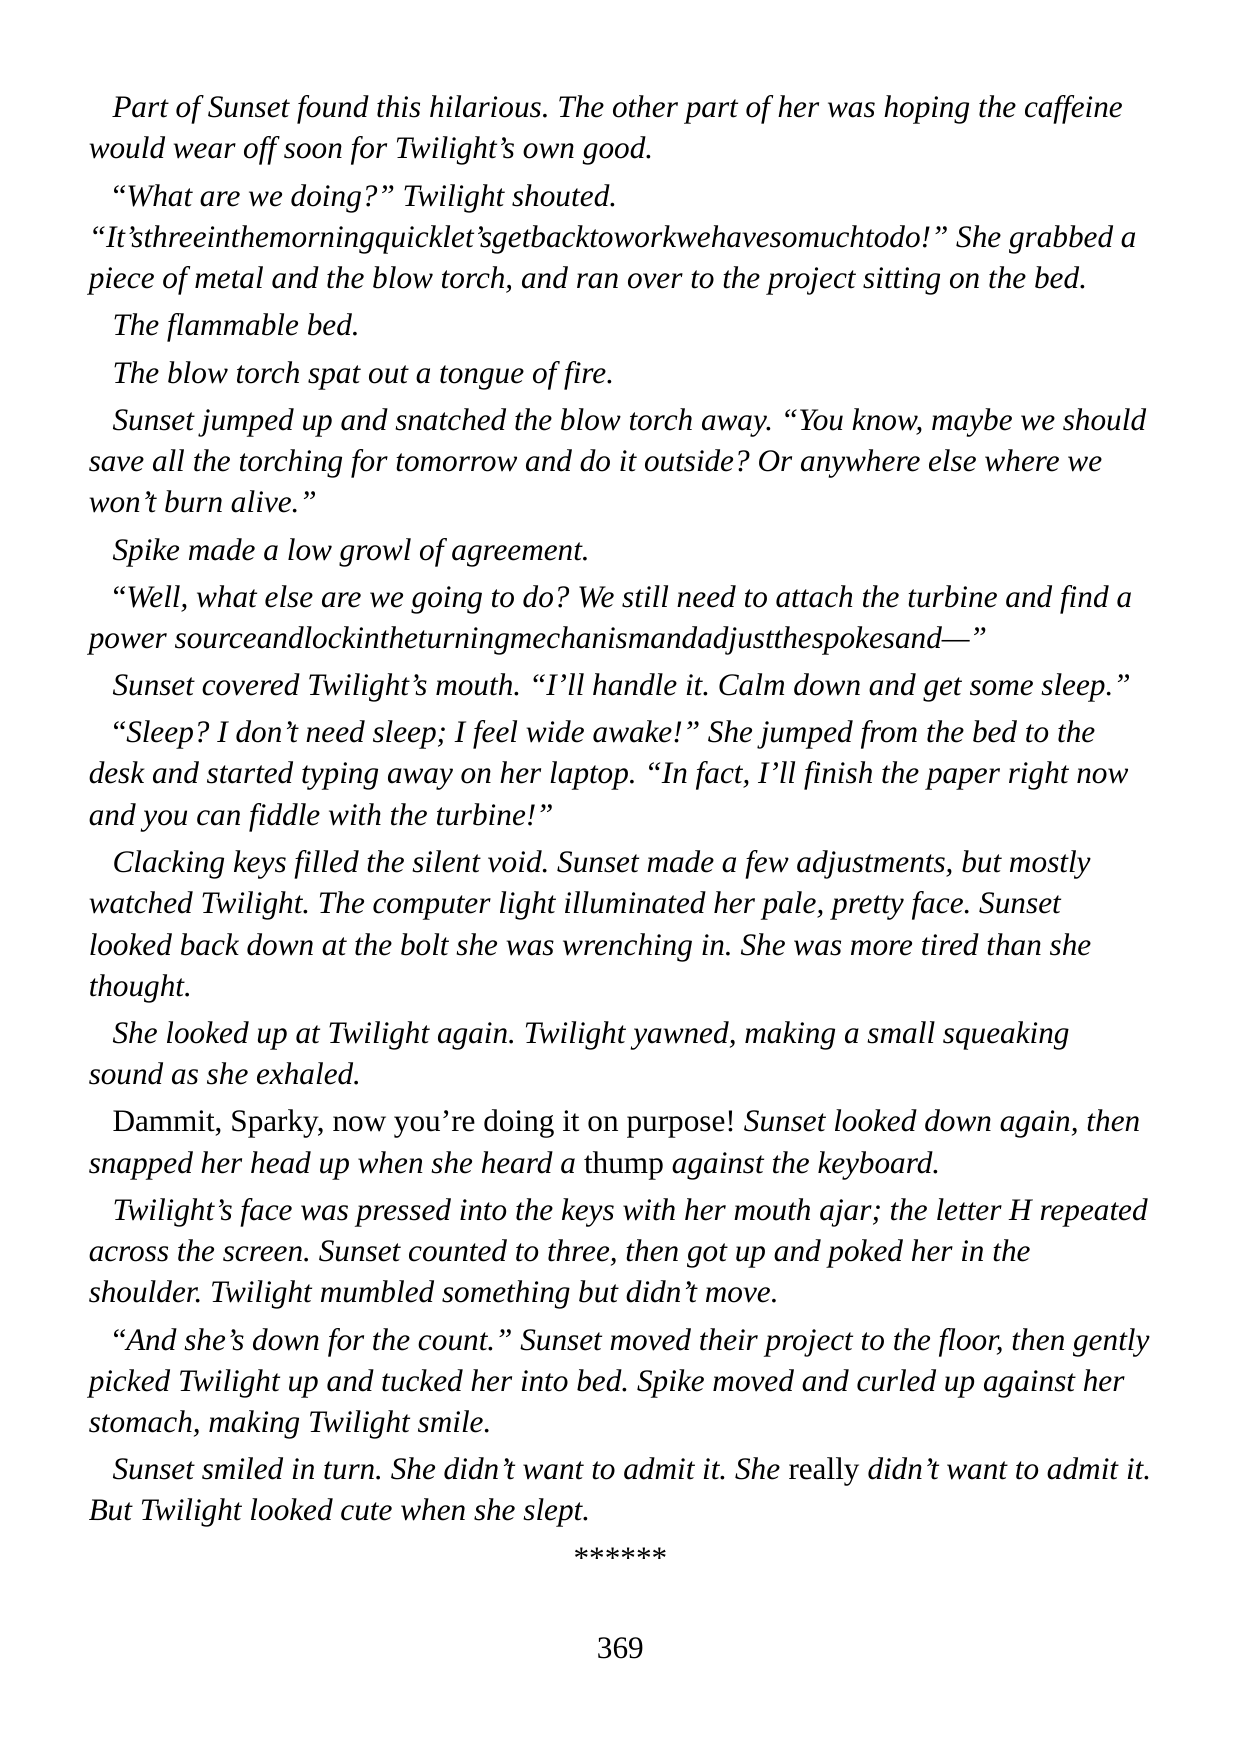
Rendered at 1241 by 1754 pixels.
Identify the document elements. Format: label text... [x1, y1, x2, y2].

text The blow torch spat out a tongue of fire. [88, 354, 1152, 390]
text Spike made a low growl of agreement. [88, 531, 1152, 567]
text Sunset smiled in turn. She didn’t want to admit it. She really didn’t want to admit it. But Twilight looked cute when she slept. [88, 1450, 1152, 1528]
text “What are we doing?” Twilight shouted. “It’sthreeinthemorningquicklet’sgetbacktoworkwehavesomuchtodo!” She grabbed a piece of metal and the blow torch, and ran over to the project sitting on the bed. [88, 177, 1152, 295]
text ****** [88, 1539, 1152, 1575]
text “Well, what else are we going to do? We still need to attach the turbine and find a power sourceandlockintheturningmechanismandadjustthespokesand—” [88, 578, 1152, 655]
text Sunset covered Twilight’s mouth. “I’ll handle it. Calm down and get some sleep.” [88, 666, 1152, 702]
text Part of Sunset found this hilarious. The other part of her was hoping the caffeine would wear off soon for Twilight’s own good. [88, 88, 1152, 166]
text Clacking keys filled the silent void. Sunset made a few adjustments, but mostly watched Twilight. The computer light illuminated her pale, pretty face. Sunset looked back down at the bolt she was wrenching in. She was more tired than she thought. [88, 843, 1152, 1003]
text “And she’s down for the count.” Sunset moved their project to the floor, then gently picked Twilight up and tucked her into bed. Spike moved and curled up against her stomach, making Twilight smile. [88, 1321, 1152, 1439]
text The flammable bed. [88, 307, 1152, 343]
text Sunset jumped up and snatched the blow torch away. “You know, maybe we should save all the torching for tomorrow and do it outside? Or anywhere else where we won’t burn alive.” [88, 401, 1152, 519]
text Dammit, Sparky, now you’re doing it on purpose! Sunset looked down again, then snapped her head up when she heard a thump against the keyboard. [88, 1103, 1152, 1180]
text She looked up at Twilight again. Twilight yawned, making a small squeaking sound as she exhaled. [88, 1014, 1152, 1091]
text Twilight’s face was pressed into the keys with her mouth ajar; the letter H repeated across the screen. Sunset counted to three, then got up and poked her in the shoulder. Twilight mumbled something but didn’t move. [88, 1191, 1152, 1309]
text “Sleep? I don’t need sleep; I feel wide awake!” She jumped from the bed to the desk and started typing away on her laptop. “In fact, I’ll finish the paper right now and you can fiddle with the turbine!” [88, 713, 1152, 832]
